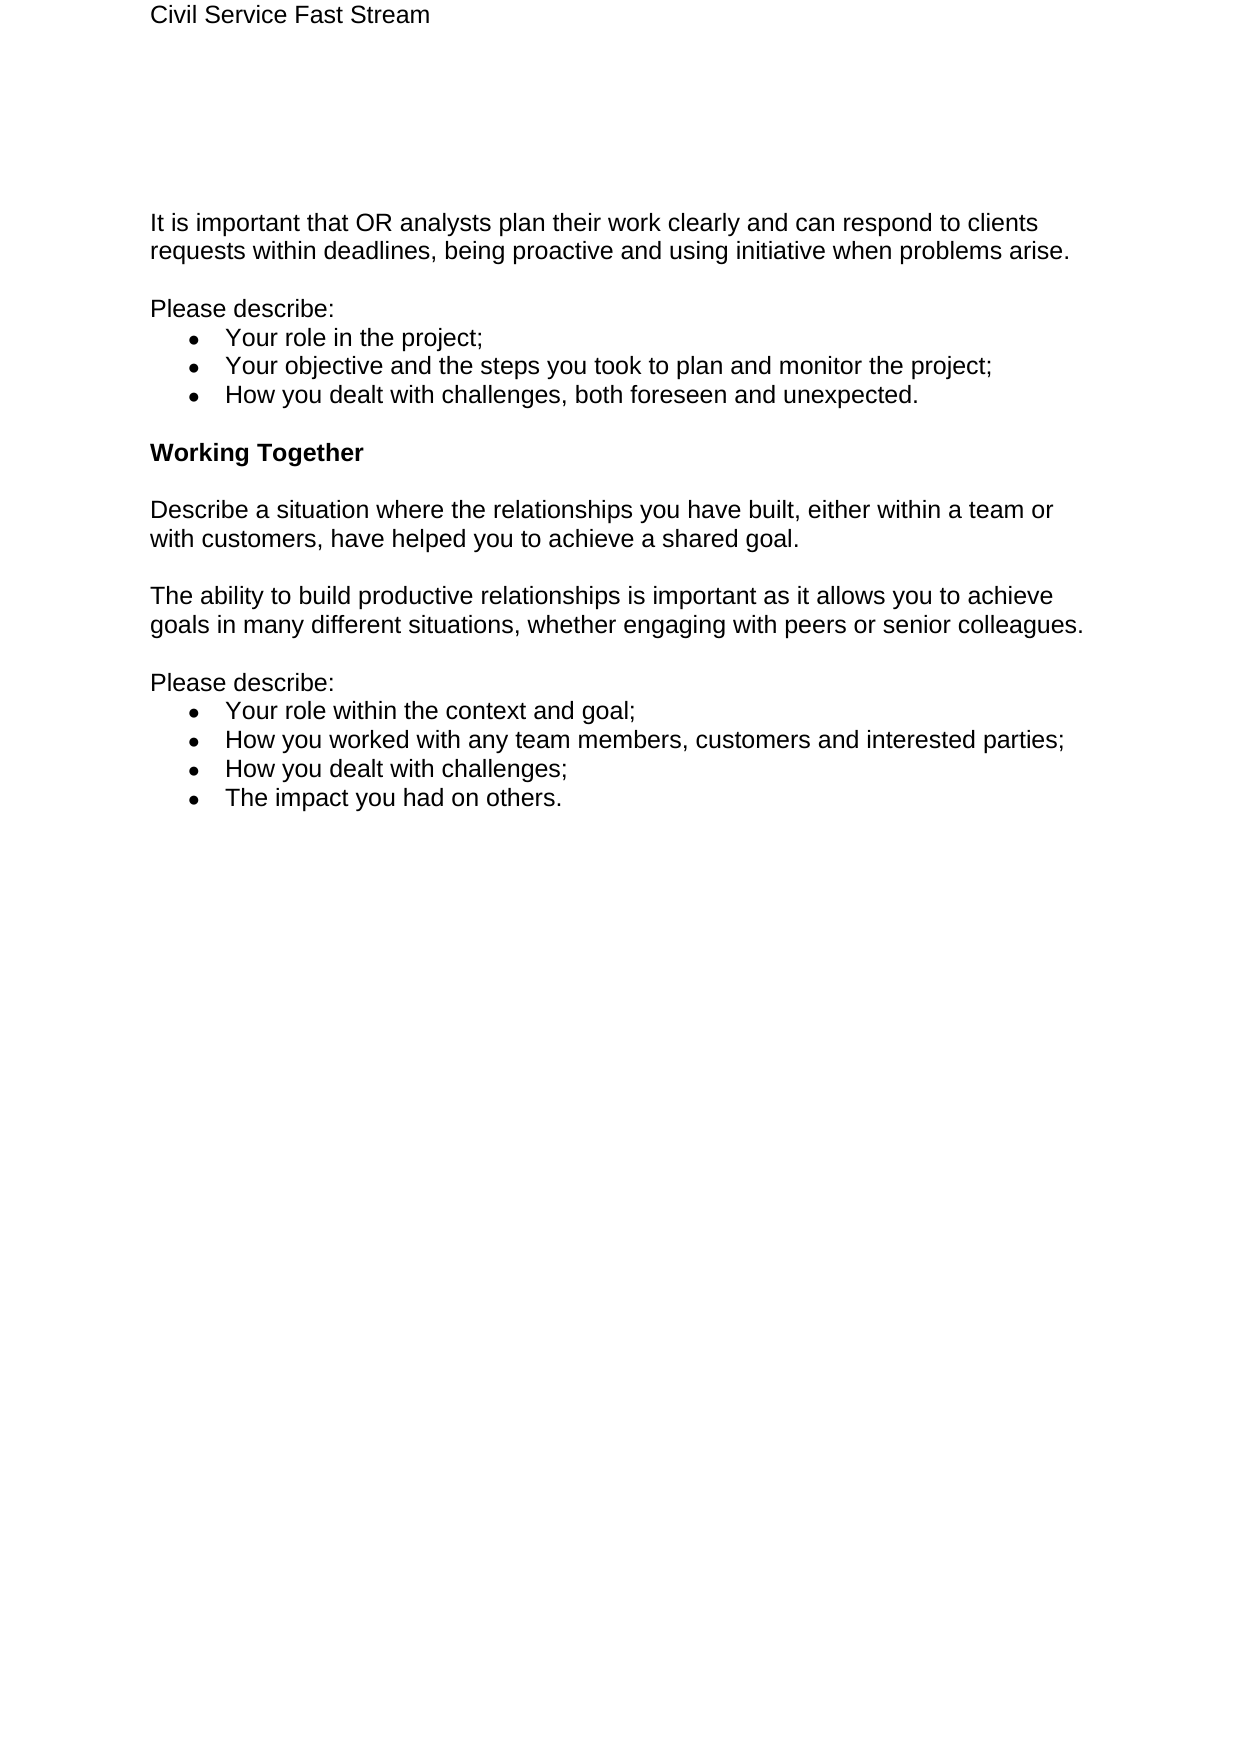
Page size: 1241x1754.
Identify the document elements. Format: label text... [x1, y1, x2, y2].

list The impact you had on others. [187, 782, 1090, 811]
list How you dealt with challenges, both foreseen and unexpected. [187, 380, 1090, 409]
text The ability to build productive relationships is important as it allows you to achieve goals in many different situations, whether engaging with peers or senior colleagues. [150, 581, 1090, 639]
list Your role in the project; [187, 322, 1090, 351]
text Describe a situation where the relationships you have built, either within a team or with customers, have helped you to achieve a shared goal. [150, 495, 1090, 552]
text Please describe: [150, 667, 1090, 696]
text Working Together [150, 437, 1090, 466]
list Your role within the context and goal; [187, 696, 1090, 725]
text It is important that OR analysts plan their work clearly and can respond to clients requests within deadlines, being proactive and using initiative when problems arise. [150, 207, 1090, 265]
list How you dealt with challenges; [187, 754, 1090, 782]
list Your objective and the steps you took to plan and monitor the project; [187, 351, 1090, 380]
text Please describe: [150, 294, 1090, 322]
list How you worked with any team members, customers and interested parties; [187, 725, 1090, 754]
